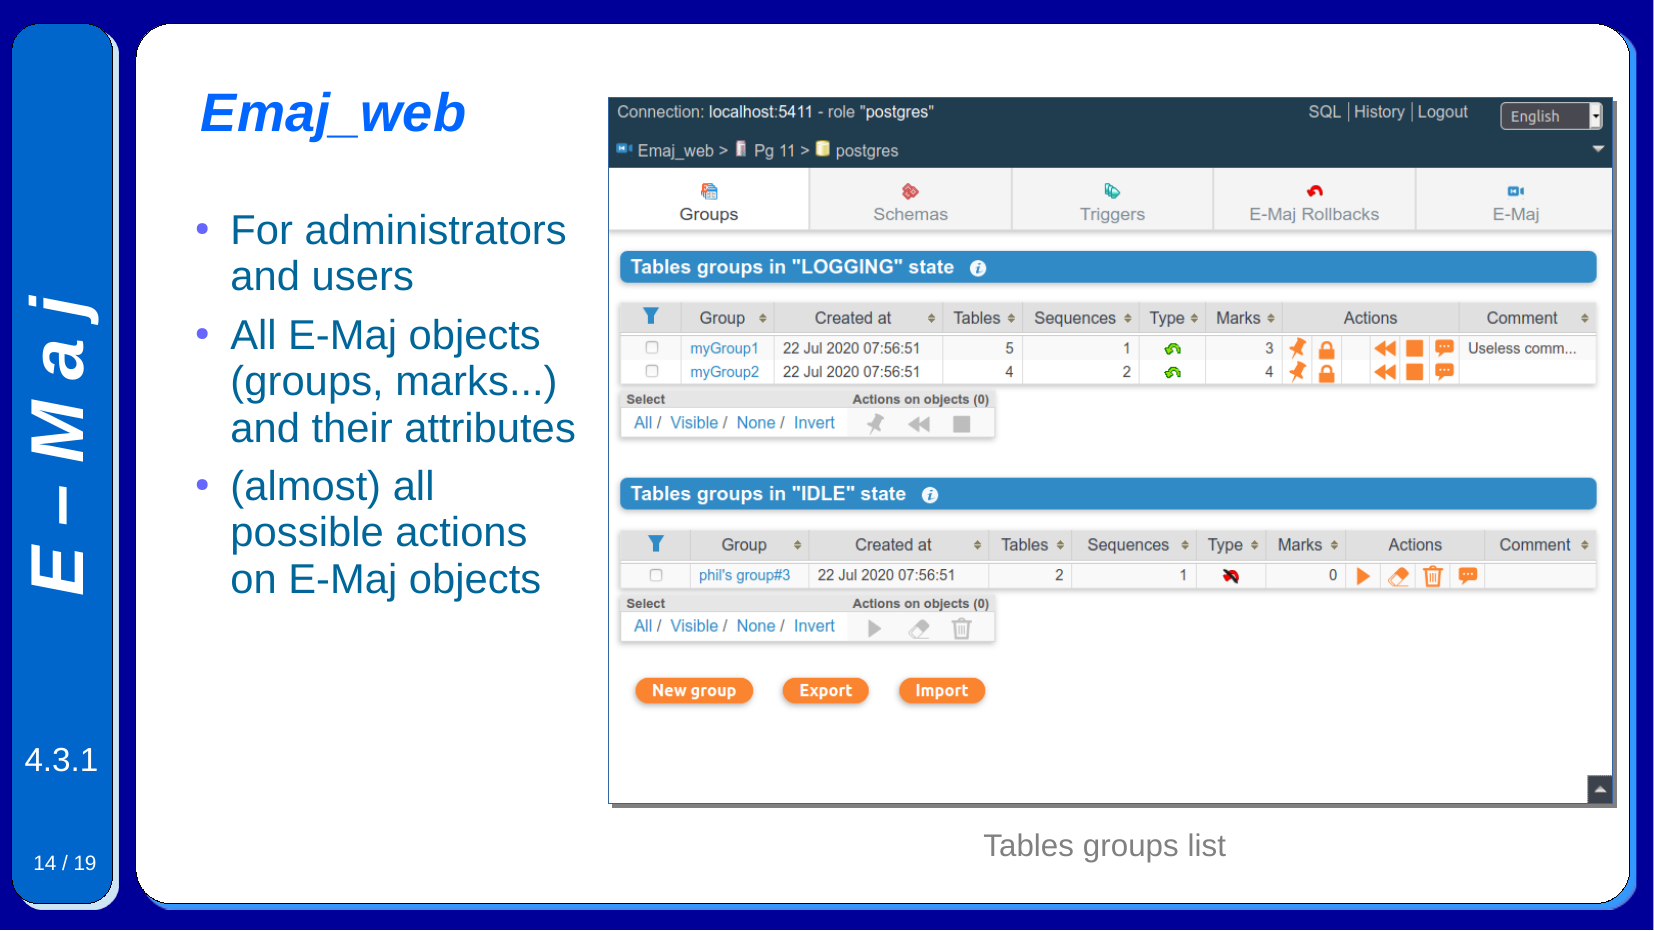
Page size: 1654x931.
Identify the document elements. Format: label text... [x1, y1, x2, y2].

text_box Tables groups list [968, 820, 1247, 871]
picture [608, 97, 1613, 804]
list For administrators and users All E-Maj objects (groups, marks...) and their attributes (almost) all possible actions on E-Maj objects [177, 206, 579, 697]
title Emaj_web [200, 34, 1575, 191]
